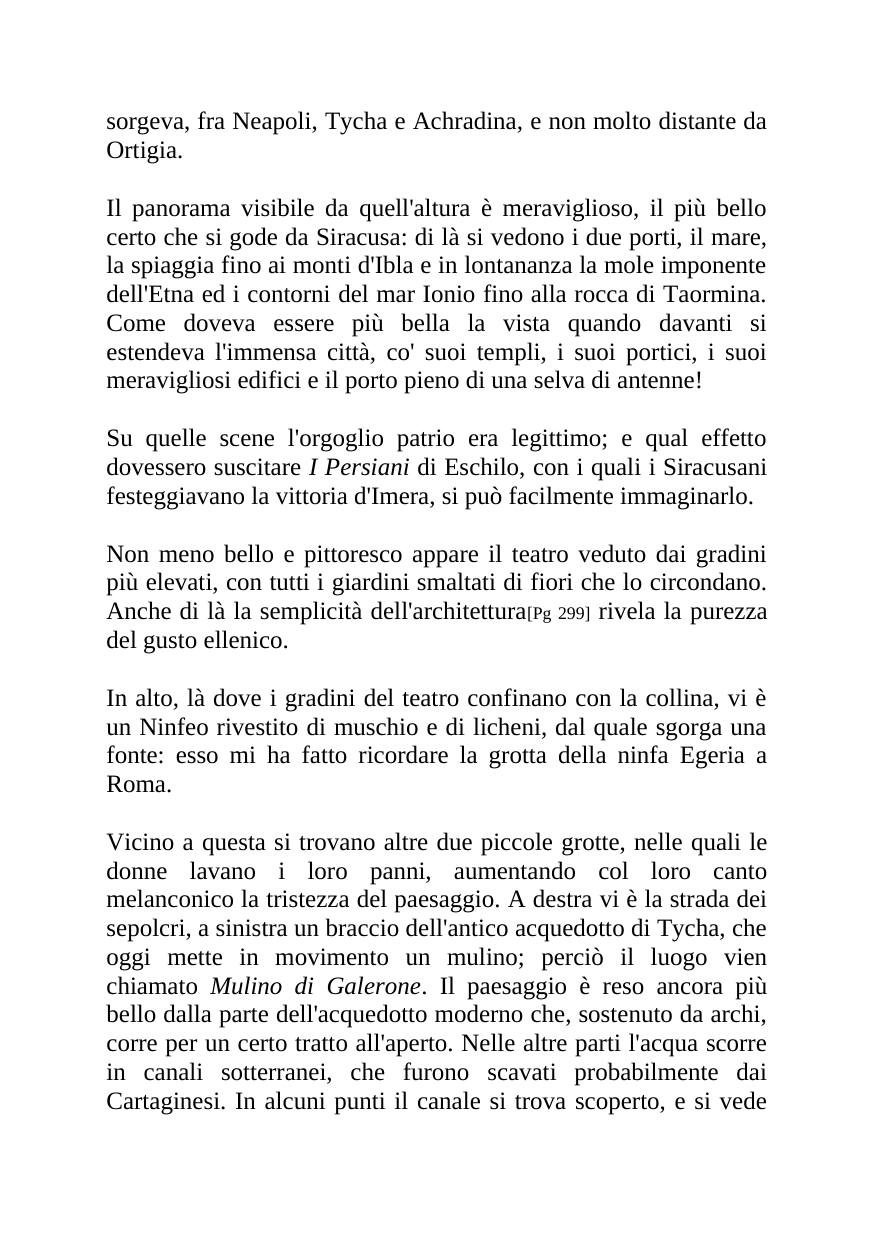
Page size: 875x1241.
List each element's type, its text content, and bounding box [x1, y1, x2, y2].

text Vicino a questa si trovano altre due piccole grotte, nelle quali le donne lavano i loro panni, aumentando col loro canto melanconico la tristezza del paesaggio. A destra vi è la strada dei sepolcri, a sinistra un braccio dell'antico acquedotto di Tycha, che oggi mette in movimento un mulino; perciò il luogo vien chiamato Mulino di Galerone. Il paesaggio è reso ancora più bello dalla parte dell'acquedotto moderno che, sostenuto da archi, corre per un certo tratto all'aperto. Nelle altre parti l'acqua scorre in canali sotterranei, che furono scavati probabilmente dai Cartaginesi. In alcuni punti il canale si trova scoperto, e si vede [106, 827, 768, 1114]
text sorgeva, fra Neapoli, Tycha e Achradina, e non molto distante da Ortigia. [106, 106, 768, 164]
text Il panorama visibile da quell'altura è meraviglioso, il più bello certo che si gode da Siracusa: di là si vedono i due porti, il mare, la spiaggia fino ai monti d'Ibla e in lontananza la mole imponente dell'Etna ed i contorni del mar Ionio fino alla rocca di Taormina. Come doveva essere più bella la vista quando davanti si estendeva l'immensa città, co' suoi templi, i suoi portici, i suoi meravigliosi edifici e il porto pieno di una selva di antenne! [106, 193, 768, 394]
text Non meno bello e pittoresco appare il teatro veduto dai gradini più elevati, con tutti i giardini smaltati di fiori che lo circondano. Anche di là la semplicità dell'architettura[Pg 299] rivela la purezza del gusto ellenico. [106, 539, 768, 654]
text Su quelle scene l'orgoglio patrio era legittimo; e qual effetto dovessero suscitare I Persiani di Eschilo, con i quali i Siracusani festeggiavano la vittoria d'Imera, si può facilmente immaginarlo. [106, 423, 768, 509]
text In alto, là dove i gradini del teatro confinano con la collina, vi è un Ninfeo rivestito di muschio e di licheni, dal quale sgorga una fonte: esso mi ha fatto ricordare la grotta della ninfa Egeria a Roma. [106, 683, 768, 798]
